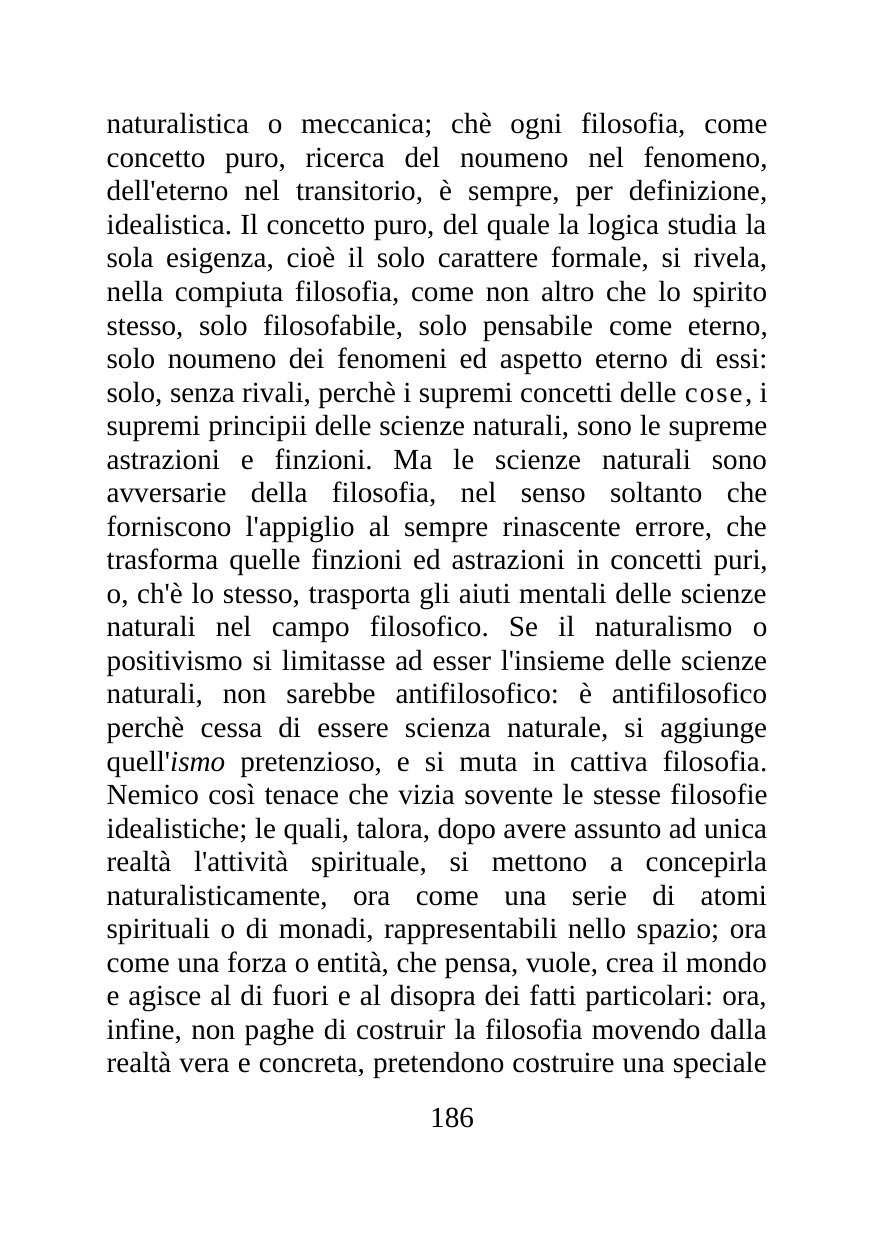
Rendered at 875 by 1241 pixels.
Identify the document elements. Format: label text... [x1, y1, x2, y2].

text naturalistica o meccanica; chè ogni filosofia, come concetto puro, ricerca del noumeno nel fenomeno, dell'eterno nel transitorio, è sempre, per definizione, idealistica. Il concetto puro, del quale la logica studia la sola esigenza, cioè il solo carattere formale, si rivela, nella compiuta filosofia, come non altro che lo spirito stesso, solo filosofabile, solo pensabile come eterno, solo noumeno dei fenomeni ed aspetto eterno di essi: solo, senza rivali, perchè i supremi concetti delle cose, i supremi principii delle scienze naturali, sono le supreme astrazioni e finzioni. Ma le scienze naturali sono avversarie della filosofia, nel senso soltanto che forniscono l'appiglio al sempre rinascente errore, che trasforma quelle finzioni ed astrazioni in concetti puri, o, ch'è lo stesso, trasporta gli aiuti mentali delle scienze naturali nel campo filosofico. Se il naturalismo o positivismo si limitasse ad esser l'insieme delle scienze naturali, non sarebbe antifilosofico: è antifilosofico perchè cessa di essere scienza naturale, si aggiunge quell'ismo pretenzioso, e si muta in cattiva filosofia. Nemico così tenace che vizia sovente le stesse filosofie idealistiche; le quali, talora, dopo avere assunto ad unica realtà l'attività spirituale, si mettono a concepirla naturalisticamente, ora come una serie di atomi spirituali o di monadi, rappresentabili nello spazio; ora come una forza o entità, che pensa, vuole, crea il mondo e agisce al di fuori e al disopra dei fatti particolari: ora, infine, non paghe di costruir la filosofia movendo dalla realtà vera e concreta, pretendono costruire una speciale [106, 106, 768, 1079]
